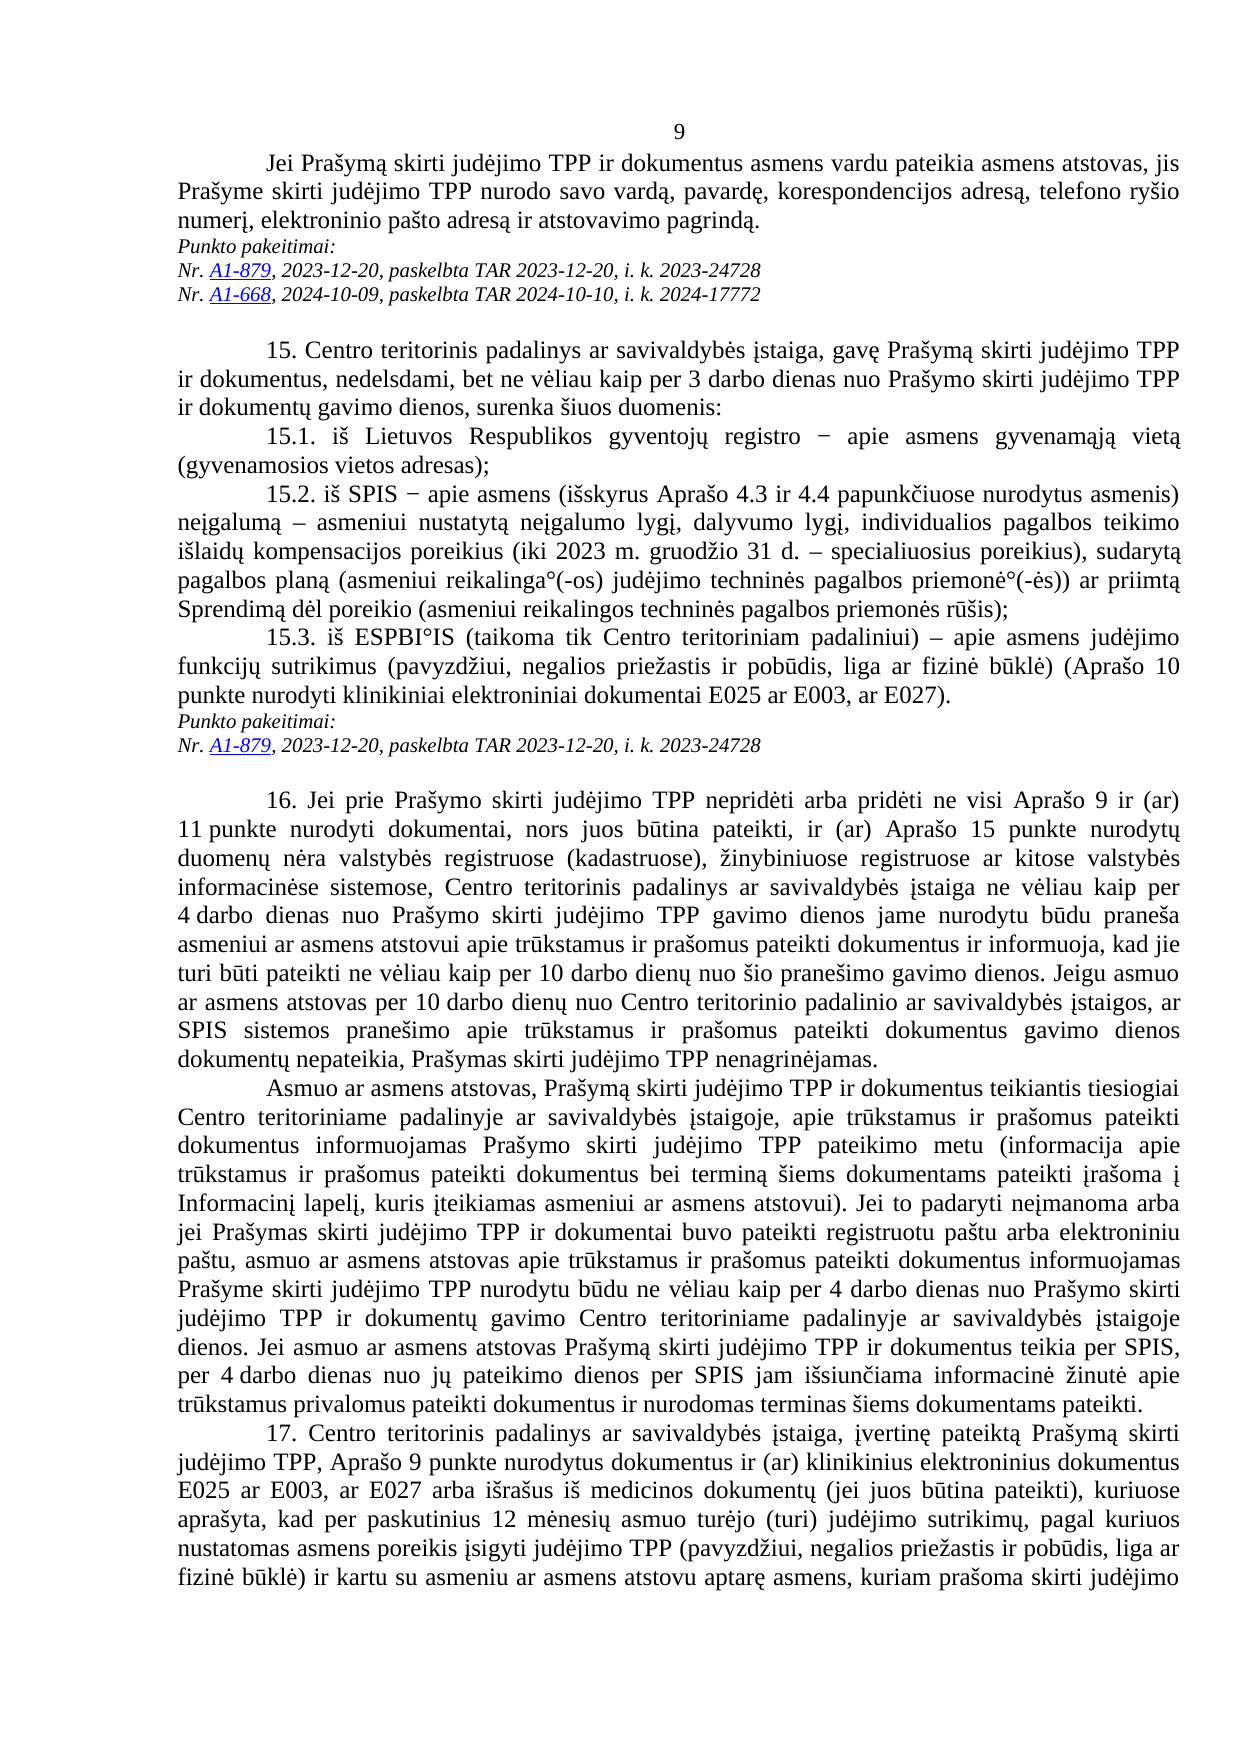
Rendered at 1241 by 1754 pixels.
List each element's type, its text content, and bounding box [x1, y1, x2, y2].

text 17. Centro teritorinis padalinys ar savivaldybės įstaiga, įvertinę pateiktą Prašymą skirti judėjimo TPP, Aprašo 9 punkte nurodytus dokumentus ir (ar) klinikinius elektroninius dokumentus E025 ar E003, ar E027 arba išrašus iš medicinos dokumentų (jei juos būtina pateikti), kuriuose aprašyta, kad per paskutinius 12 mėnesių asmuo turėjo (turi) judėjimo sutrikimų, pagal kuriuos nustatomas asmens poreikis įsigyti judėjimo TPP (pavyzdžiui, negalios priežastis ir pobūdis, liga ar fizinė būklė) ir kartu su asmeniu ar asmens atstovu aptarę asmens, kuriam prašoma skirti judėjimo [177, 1418, 1181, 1591]
text Nr. A1-879, 2023-12-20, paskelbta TAR 2023-12-20, i. k. 2023-24728 [177, 258, 1181, 282]
text Jei Prašymą skirti judėjimo TPP ir dokumentus asmens vardu pateikia asmens atstovas, jis Prašyme skirti judėjimo TPP nurodo savo vardą, pavardę, korespondencijos adresą, telefono ryšio numerį, elektroninio pašto adresą ir atstovavimo pagrindą. [177, 148, 1181, 234]
text Punkto pakeitimai: [177, 234, 1181, 258]
text 15.2. iš SPIS − apie asmens (išskyrus Aprašo 4.3 ir 4.4 papunkčiuose nurodytus asmenis) neįgalumą – asmeniui nustatytą neįgalumo lygį, dalyvumo lygį, individualios pagalbos teikimo išlaidų kompensacijos poreikius (iki 2023 m. gruodžio 31 d. – specialiuosius poreikius), sudarytą pagalbos planą (asmeniui reikalinga°(-os) judėjimo techninės pagalbos priemonė°(-ės)) ar priimtą Sprendimą dėl poreikio (asmeniui reikalingos techninės pagalbos priemonės rūšis); [177, 479, 1181, 622]
text 15.1. iš Lietuvos Respublikos gyventojų registro − apie asmens gyvenamąją vietą (gyvenamosios vietos adresas); [177, 421, 1181, 479]
text Punkto pakeitimai: [177, 709, 1181, 733]
text 15.3. iš ESPBI°IS (taikoma tik Centro teritoriniam padaliniui) – apie asmens judėjimo funkcijų sutrikimus (pavyzdžiui, negalios priežastis ir pobūdis, liga ar fizinė būklė) (Aprašo 10 punkte nurodyti klinikiniai elektroniniai dokumentai E025 ar E003, ar E027). [177, 622, 1181, 709]
text 15. Centro teritorinis padalinys ar savivaldybės įstaiga, gavę Prašymą skirti judėjimo TPP ir dokumentus, nedelsdami, bet ne vėliau kaip per 3 darbo dienas nuo Prašymo skirti judėjimo TPP ir dokumentų gavimo dienos, surenka šiuos duomenis: [177, 335, 1181, 421]
text Nr. A1-668, 2024-10-09, paskelbta TAR 2024-10-10, i. k. 2024-17772 [177, 282, 1181, 306]
text Nr. A1-879, 2023-12-20, paskelbta TAR 2023-12-20, i. k. 2023-24728 [177, 733, 1181, 757]
text 16. Jei prie Prašymo skirti judėjimo TPP nepridėti arba pridėti ne visi Aprašo 9 ir (ar) 11 punkte nurodyti dokumentai, nors juos būtina pateikti, ir (ar) Aprašo 15 punkte nurodytų duomenų nėra valstybės registruose (kadastruose), žinybiniuose registruose ar kitose valstybės informacinėse sistemose, Centro teritorinis padalinys ar savivaldybės įstaiga ne vėliau kaip per 4 darbo dienas nuo Prašymo skirti judėjimo TPP gavimo dienos jame nurodytu būdu praneša asmeniui ar asmens atstovui apie trūkstamus ir prašomus pateikti dokumentus ir informuoja, kad jie turi būti pateikti ne vėliau kaip per 10 darbo dienų nuo šio pranešimo gavimo dienos. Jeigu asmuo ar asmens atstovas per 10 darbo dienų nuo Centro teritorinio padalinio ar savivaldybės įstaigos, ar SPIS sistemos pranešimo apie trūkstamus ir prašomus pateikti dokumentus gavimo dienos dokumentų nepateikia, Prašymas skirti judėjimo TPP nenagrinėjamas. [177, 786, 1181, 1073]
text Asmuo ar asmens atstovas, Prašymą skirti judėjimo TPP ir dokumentus teikiantis tiesiogiai Centro teritoriniame padalinyje ar savivaldybės įstaigoje, apie trūkstamus ir prašomus pateikti dokumentus informuojamas Prašymo skirti judėjimo TPP pateikimo metu (informacija apie trūkstamus ir prašomus pateikti dokumentus bei terminą šiems dokumentams pateikti įrašoma į Informacinį lapelį, kuris įteikiamas asmeniui ar asmens atstovui). Jei to padaryti neįmanoma arba jei Prašymas skirti judėjimo TPP ir dokumentai buvo pateikti registruotu paštu arba elektroniniu paštu, asmuo ar asmens atstovas apie trūkstamus ir prašomus pateikti dokumentus informuojamas Prašyme skirti judėjimo TPP nurodytu būdu ne vėliau kaip per 4 darbo dienas nuo Prašymo skirti judėjimo TPP ir dokumentų gavimo Centro teritoriniame padalinyje ar savivaldybės įstaigoje dienos. Jei asmuo ar asmens atstovas Prašymą skirti judėjimo TPP ir dokumentus teikia per SPIS, per 4 darbo dienas nuo jų pateikimo dienos per SPIS jam išsiunčiama informacinė žinutė apie trūkstamus privalomus pateikti dokumentus ir nurodomas terminas šiems dokumentams pateikti. [177, 1073, 1181, 1418]
